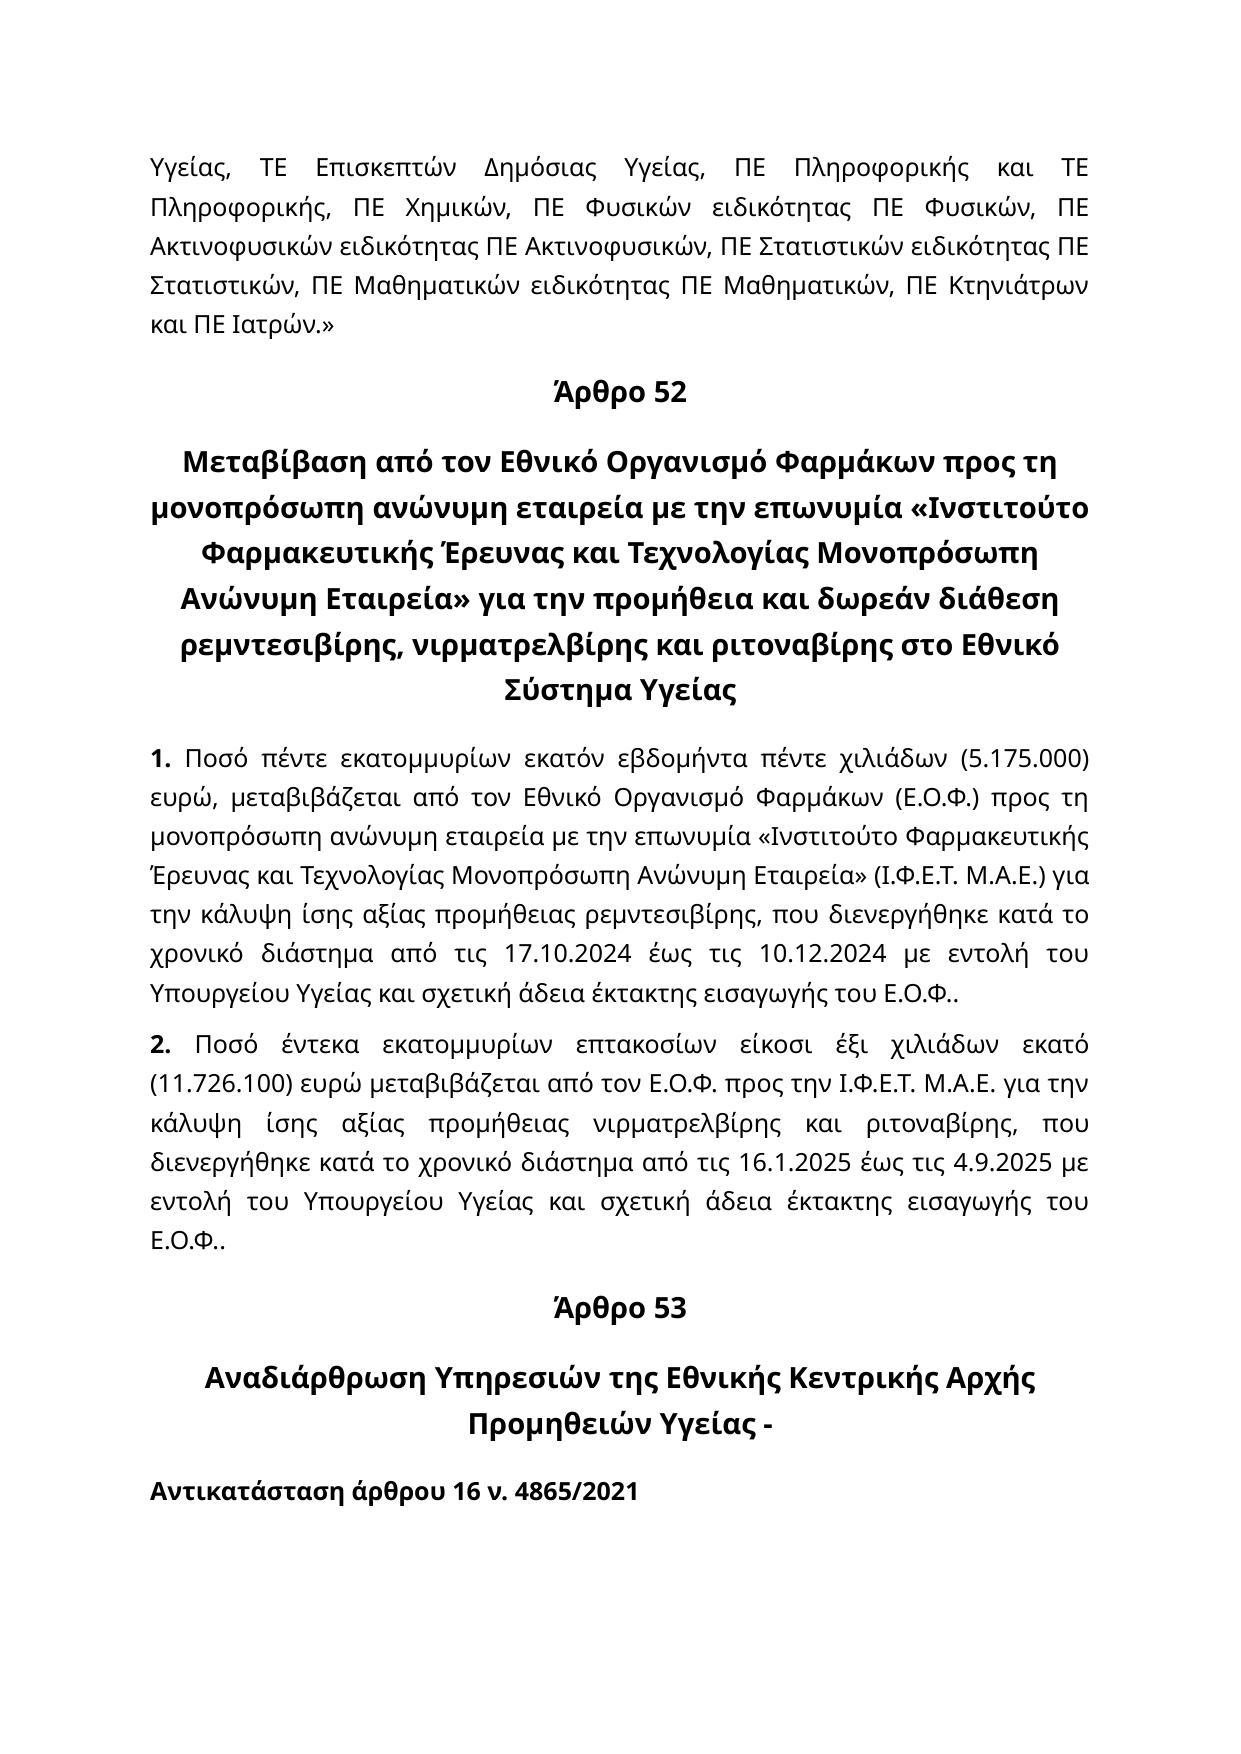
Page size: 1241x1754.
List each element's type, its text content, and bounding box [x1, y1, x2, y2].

text 1. Ποσό πέντε εκατομμυρίων εκατόν εβδομήντα πέντε χιλιάδων (5.175.000) ευρώ, μεταβιβάζεται από τον Εθνικό Οργανισμό Φαρμάκων (Ε.Ο.Φ.) προς τη μονοπρόσωπη ανώνυμη εταιρεία με την επωνυμία «Ινστιτούτο Φαρμακευτικής Έρευνας και Τεχνολογίας Μονοπρόσωπη Ανώνυμη Εταιρεία» (Ι.Φ.Ε.Τ. Μ.Α.Ε.) για την κάλυψη ίσης αξίας προμήθειας ρεμντεσιβίρης, που διενεργήθηκε κατά το χρονικό διάστημα από τις 17.10.2024 έως τις 10.12.2024 με εντολή του Υπουργείου Υγείας και σχετική άδεια έκτακτης εισαγωγής του Ε.Ο.Φ.. [150, 740, 1090, 1009]
subtitle Αναδιάρθρωση Υπηρεσιών της Εθνικής Κεντρικής Αρχής Προμηθειών Υγείας - [150, 1357, 1090, 1443]
subtitle Μεταβίβαση από τον Εθνικό Οργανισμό Φαρμάκων προς τη μονοπρόσωπη ανώνυμη εταιρεία με την επωνυμία «Ινστιτούτο Φαρμακευτικής Έρευνας και Τεχνολογίας Μονοπρόσωπη Ανώνυμη Εταιρεία» για την προμήθεια και δωρεάν διάθεση ρεμντεσιβίρης, νιρματρελβίρης και ριτοναβίρης στο Εθνικό Σύστημα Υγείας [150, 441, 1090, 709]
text Αντικατάσταση άρθρου 16 ν. 4865/2021 [150, 1474, 1090, 1508]
text 2. Ποσό έντεκα εκατομμυρίων επτακοσίων είκοσι έξι χιλιάδων εκατό (11.726.100) ευρώ μεταβιβάζεται από τον Ε.Ο.Φ. προς την Ι.Φ.Ε.Τ. Μ.Α.Ε. για την κάλυψη ίσης αξίας προμήθειας νιρματρελβίρης και ριτοναβίρης, που διενεργήθηκε κατά το χρονικό διάστημα από τις 16.1.2025 έως τις 4.9.2025 με εντολή του Υπουργείου Υγείας και σχετική άδεια έκτακτης εισαγωγής του Ε.Ο.Φ.. [150, 1027, 1090, 1257]
subtitle Άρθρο 52 [150, 371, 1090, 411]
subtitle Άρθρο 53 [150, 1287, 1090, 1327]
text Υγείας, ΤΕ Επισκεπτών Δημόσιας Υγείας, ΠΕ Πληροφορικής και ΤΕ Πληροφορικής, ΠE Χημικών, ΠΕ Φυσικών ειδικότητας ΠΕ Φυσικών, ΠΕ Ακτινοφυσικών ειδικότητας ΠΕ Ακτινοφυσικών, ΠΕ Στατιστικών ειδικότητας ΠΕ Στατιστικών, ΠΕ Μαθηματικών ειδικότητας ΠΕ Μαθηματικών, ΠΕ Κτηνιάτρων και ΠΕ Ιατρών.» [150, 150, 1090, 341]
